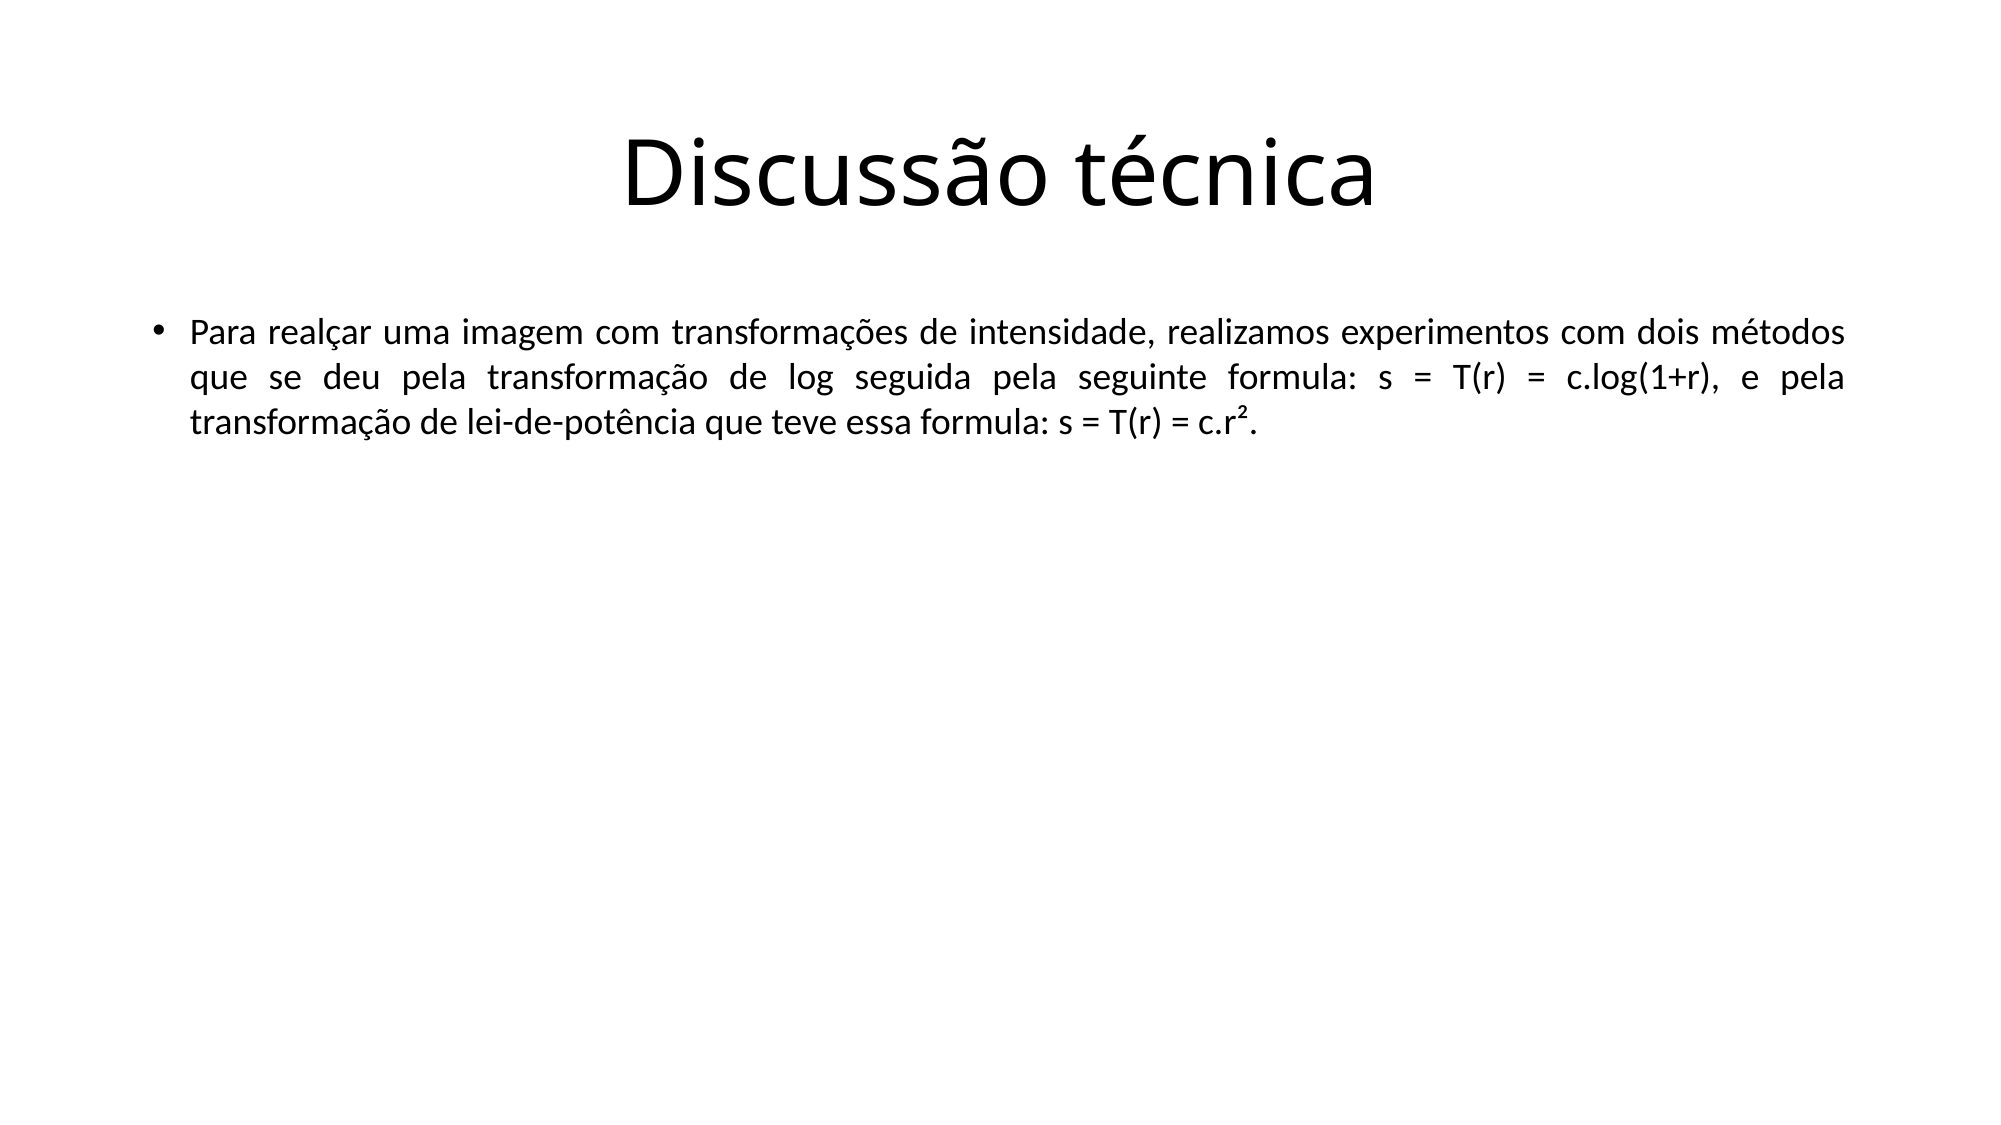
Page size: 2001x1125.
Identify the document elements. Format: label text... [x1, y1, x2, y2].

list Para realçar uma imagem com transformações de intensidade, realizamos experimentos com dois métodos que se deu pela transformação de log seguida pela seguinte formula: s = T(r) = c.log(1+r), e pela transformação de lei-de-potência que teve essa formula: s = T(r) = c.r². [137, 299, 1863, 1014]
title Discussão técnica [137, 59, 1863, 278]
